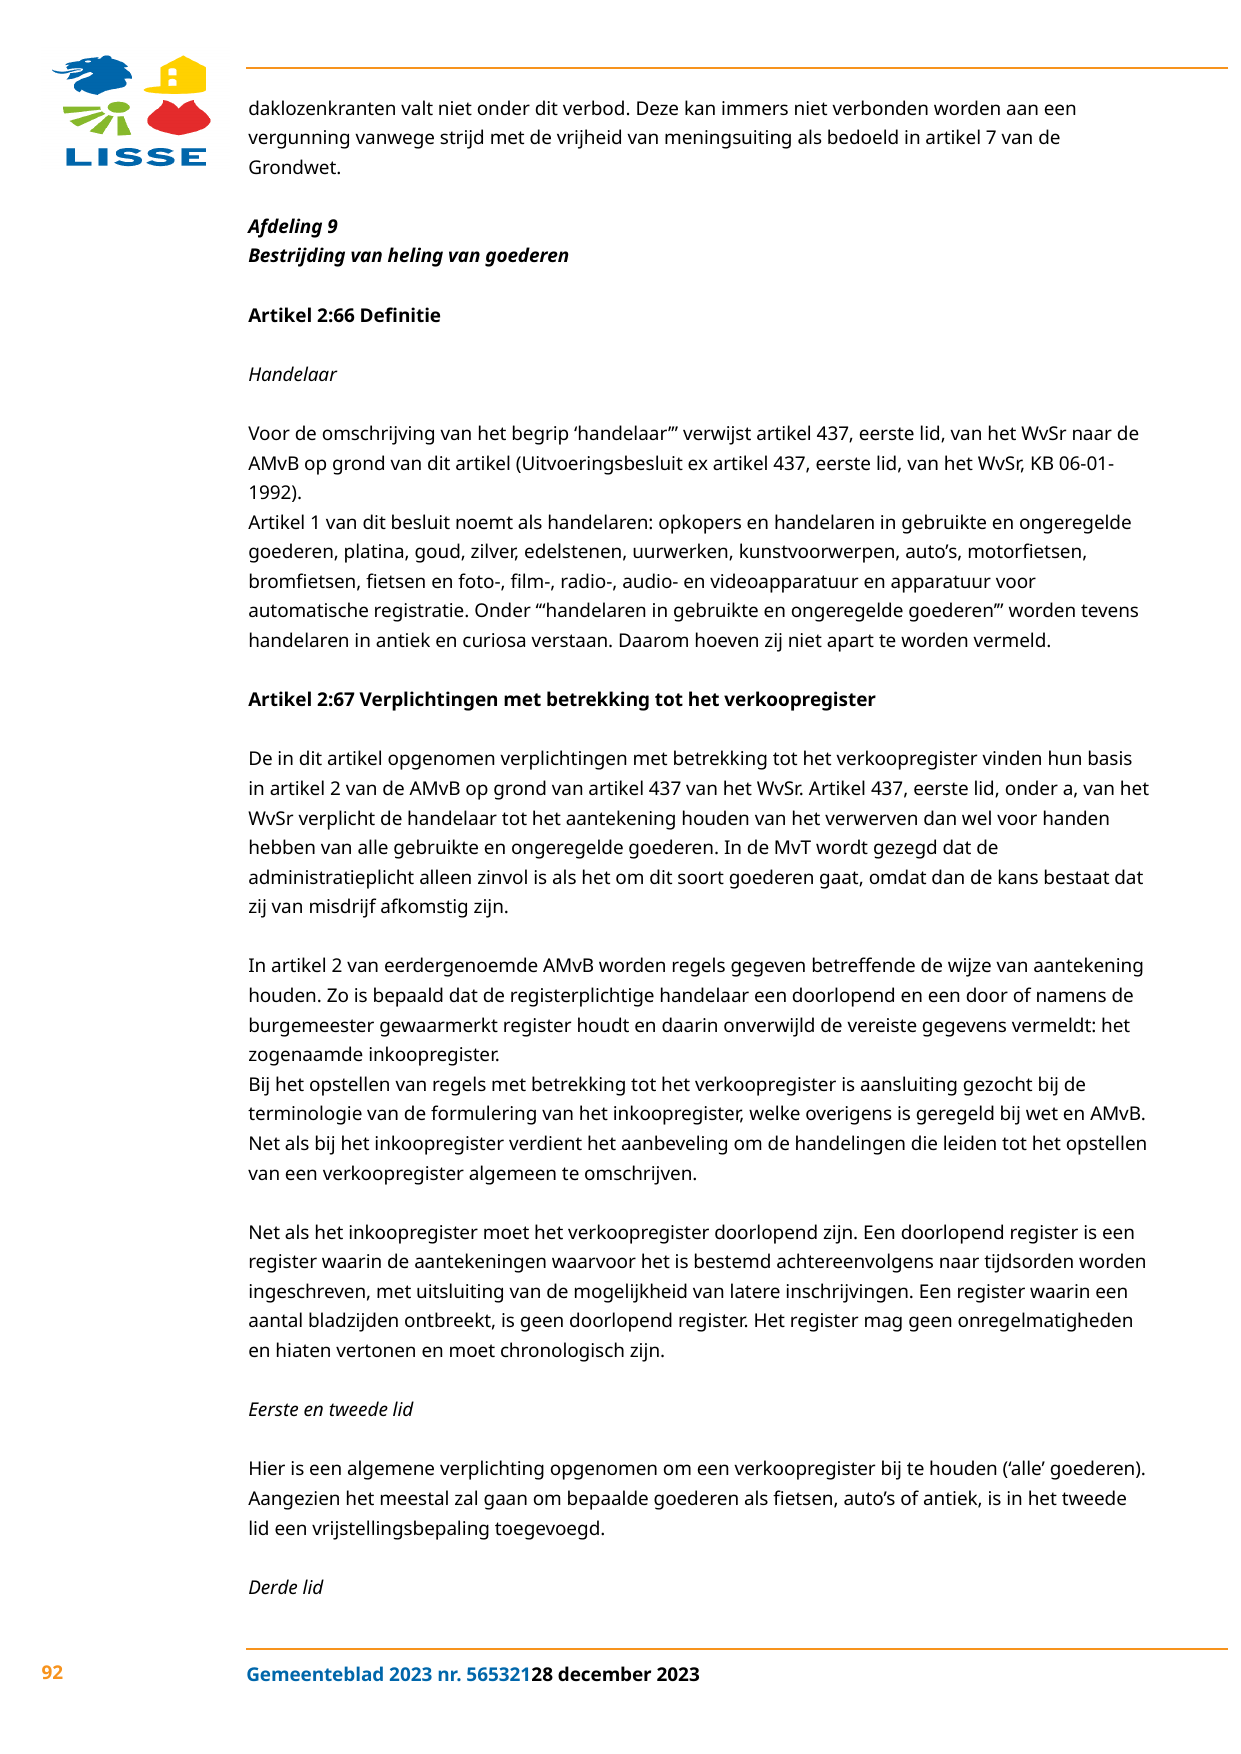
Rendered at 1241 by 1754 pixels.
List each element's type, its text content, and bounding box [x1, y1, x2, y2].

text In artikel 2 van eerdergenoemde AMvB worden regels gegeven betreffende de wijze van aantekening houden. Zo is bepaald dat de registerplichtige handelaar een doorlopend en een door of namens de burgemeester gewaarmerkt register houdt en daarin onverwijld de vereiste gegevens vermeldt: het zogenaamde inkoopregister. [248, 953, 1152, 1067]
text Net als het inkoopregister moet het verkoopregister doorlopend zijn. Een doorlopend register is een register waarin de aantekeningen waarvoor het is bestemd achtereenvolgens naar tijdsorden worden ingeschreven, met uitsluiting van de mogelijkheid van latere inschrijvingen. Een register waarin een aantal bladzijden ontbreekt, is geen doorlopend register. Het register mag geen onregelmatigheden en hiaten vertonen en moet chronologisch zijn. [248, 1219, 1152, 1363]
text Artikel 2:67 Verplichtingen met betrekking tot het verkoopregister [248, 686, 1152, 712]
text daklozenkranten valt niet onder dit verbod. Deze kan immers niet verbonden worden aan een vergunning vanwege strijd met de vrijheid van meningsuiting als bedoeld in artikel 7 van de Grondwet. [248, 95, 1152, 180]
text Eerste en tweede lid [248, 1396, 1152, 1422]
text De in dit artikel opgenomen verplichtingen met betrekking tot het verkoopregister vinden hun basis in artikel 2 van de AMvB op grond van artikel 437 van het WvSr. Artikel 437, eerste lid, onder a, van het WvSr verplicht de handelaar tot het aantekening houden van het verwerven dan wel voor handen hebben van alle gebruikte en ongeregelde goederen. In de MvT wordt gezegd dat de administratieplicht alleen zinvol is als het om dit soort goederen gaat, omdat dan de kans bestaat dat zij van misdrijf afkomstig zijn. [248, 746, 1152, 919]
text Handelaar [248, 361, 1152, 387]
text Afdeling 9 [248, 213, 1152, 239]
text Artikel 1 van dit besluit noemt als handelaren: opkopers en handelaren in gebruikte en ongeregelde goederen, platina, goud, zilver, edelstenen, uurwerken, kunstvoorwerpen, auto’s, motorfietsen, bromfietsen, fietsen en foto-, film-, radio-, audio- en videoapparatuur en apparatuur voor automatische registratie. Onder ‘“handelaren in gebruikte en ongeregelde goederen’” worden tevens handelaren in antiek en curiosa verstaan. Daarom hoeven zij niet apart te worden vermeld. [248, 509, 1152, 653]
text Voor de omschrijving van het begrip ‘handelaar’” verwijst artikel 437, eerste lid, van het WvSr naar de AMvB op grond van dit artikel (Uitvoeringsbesluit ex artikel 437, eerste lid, van het WvSr, KB 06-01-1992). [248, 420, 1152, 505]
text Artikel 2:66 Definitie [248, 302, 1152, 328]
picture [41, 47, 231, 172]
text Bestrijding van heling van goederen [248, 243, 1152, 268]
text Derde lid [248, 1574, 1152, 1600]
text Bij het opstellen van regels met betrekking tot het verkoopregister is aansluiting gezocht bij de terminologie van de formulering van het inkoopregister, welke overigens is geregeld bij wet en AMvB. Net als bij het inkoopregister verdient het aanbeveling om de handelingen die leiden tot het opstellen van een verkoopregister algemeen te omschrijven. [248, 1071, 1152, 1186]
text Hier is een algemene verplichting opgenomen om een verkoopregister bij te houden (‘alle’ goederen). Aangezien het meestal zal gaan om bepaalde goederen als fietsen, auto’s of antiek, is in het tweede lid een vrijstellingsbepaling toegevoegd. [248, 1456, 1152, 1541]
